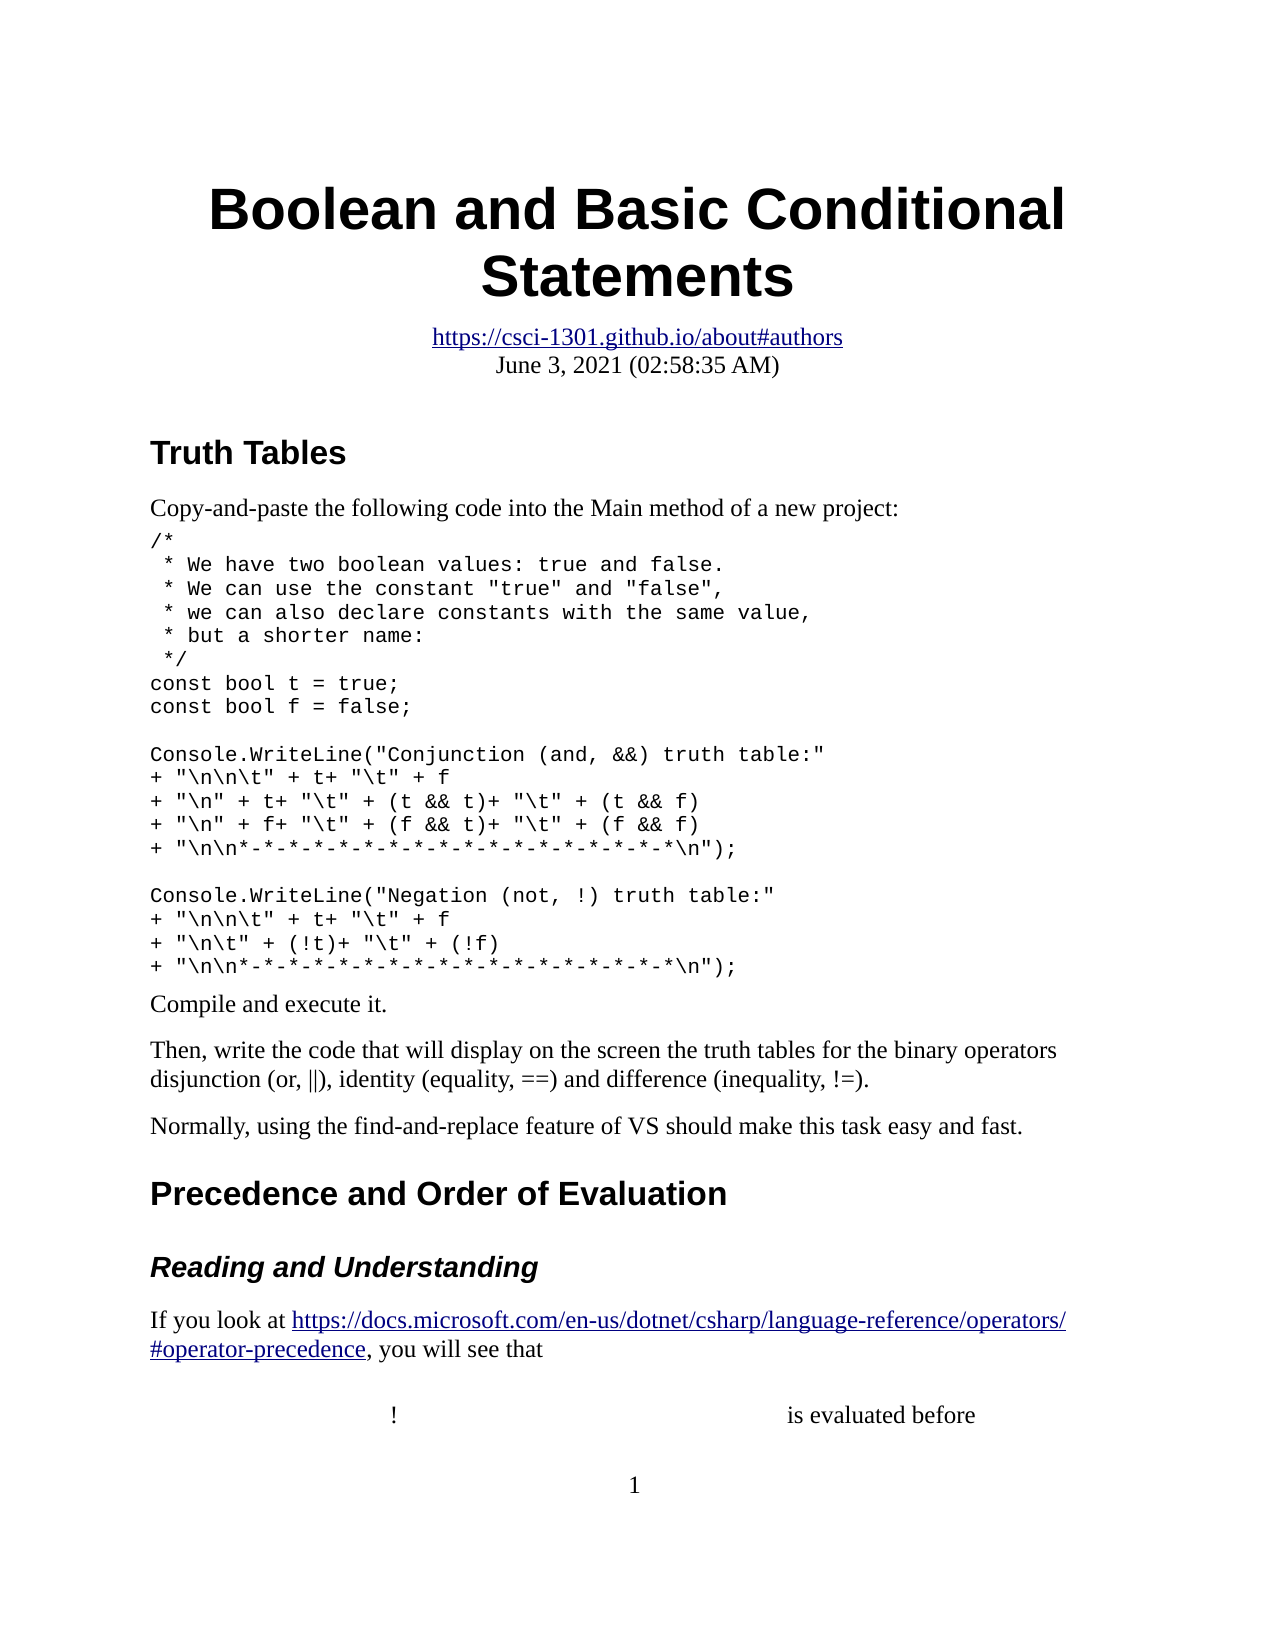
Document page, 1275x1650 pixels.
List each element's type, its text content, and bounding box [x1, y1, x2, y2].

table_cell is evaluated before [638, 1400, 1125, 1429]
text + "\n" + f+ "\t" + (f && t)+ "\t" + (f && f) [150, 814, 1125, 838]
text Console.WriteLine("Conjunction (and, &&) truth table:" [150, 743, 1125, 767]
text Normally, using the find-and-replace feature of VS should make this task easy and fast. [150, 1111, 1125, 1140]
text + "\n\t" + (!t)+ "\t" + (!f) [150, 933, 1125, 956]
text + "\n" + t+ "\t" + (t && t)+ "\t" + (t && f) [150, 791, 1125, 814]
table_header [638, 1371, 1125, 1400]
text * we can also declare constants with the same value, [150, 602, 1125, 625]
text June 3, 2021 (02:58:35 AM) [150, 350, 1125, 379]
text Then, write the code that will display on the screen the truth tables for the binary operators disjunction (or, ||), identity (equality, ==) and difference (inequality, !=). [150, 1036, 1125, 1093]
text + "\n\n*-*-*-*-*-*-*-*-*-*-*-*-*-*-*-*-*-*\n"); [150, 956, 1125, 980]
table_cell ! [150, 1400, 637, 1429]
text const bool f = false; [150, 696, 1125, 720]
text */ [150, 649, 1125, 673]
title Boolean and Basic Conditional Statements [150, 175, 1125, 309]
text * We have two boolean values: true and false. [150, 554, 1125, 578]
text Copy-and-paste the following code into the Main method of a new project: [150, 493, 1125, 522]
text + "\n\n*-*-*-*-*-*-*-*-*-*-*-*-*-*-*-*-*-*\n"); [150, 838, 1125, 862]
text Console.WriteLine("Negation (not, !) truth table:" [150, 885, 1125, 909]
table_header [150, 1371, 637, 1400]
text + "\n\n\t" + t+ "\t" + f [150, 767, 1125, 791]
subtitle Reading and Understanding [150, 1250, 1125, 1283]
text * but a shorter name: [150, 625, 1125, 649]
text Compile and execute it. [150, 989, 1125, 1018]
subtitle Precedence and Order of Evaluation [150, 1174, 1125, 1212]
text + "\n\n\t" + t+ "\t" + f [150, 909, 1125, 933]
text const bool t = true; [150, 673, 1125, 696]
text If you look at https://docs.microsoft.com/en-us/dotnet/csharp/language-reference/operators/#operator-precedence, you will see that [150, 1305, 1125, 1362]
text https://csci-1301.github.io/about#authors [150, 322, 1125, 350]
subtitle Truth Tables [150, 433, 1125, 472]
text * We can use the constant "true" and "false", [150, 578, 1125, 602]
text /* [150, 531, 1125, 554]
